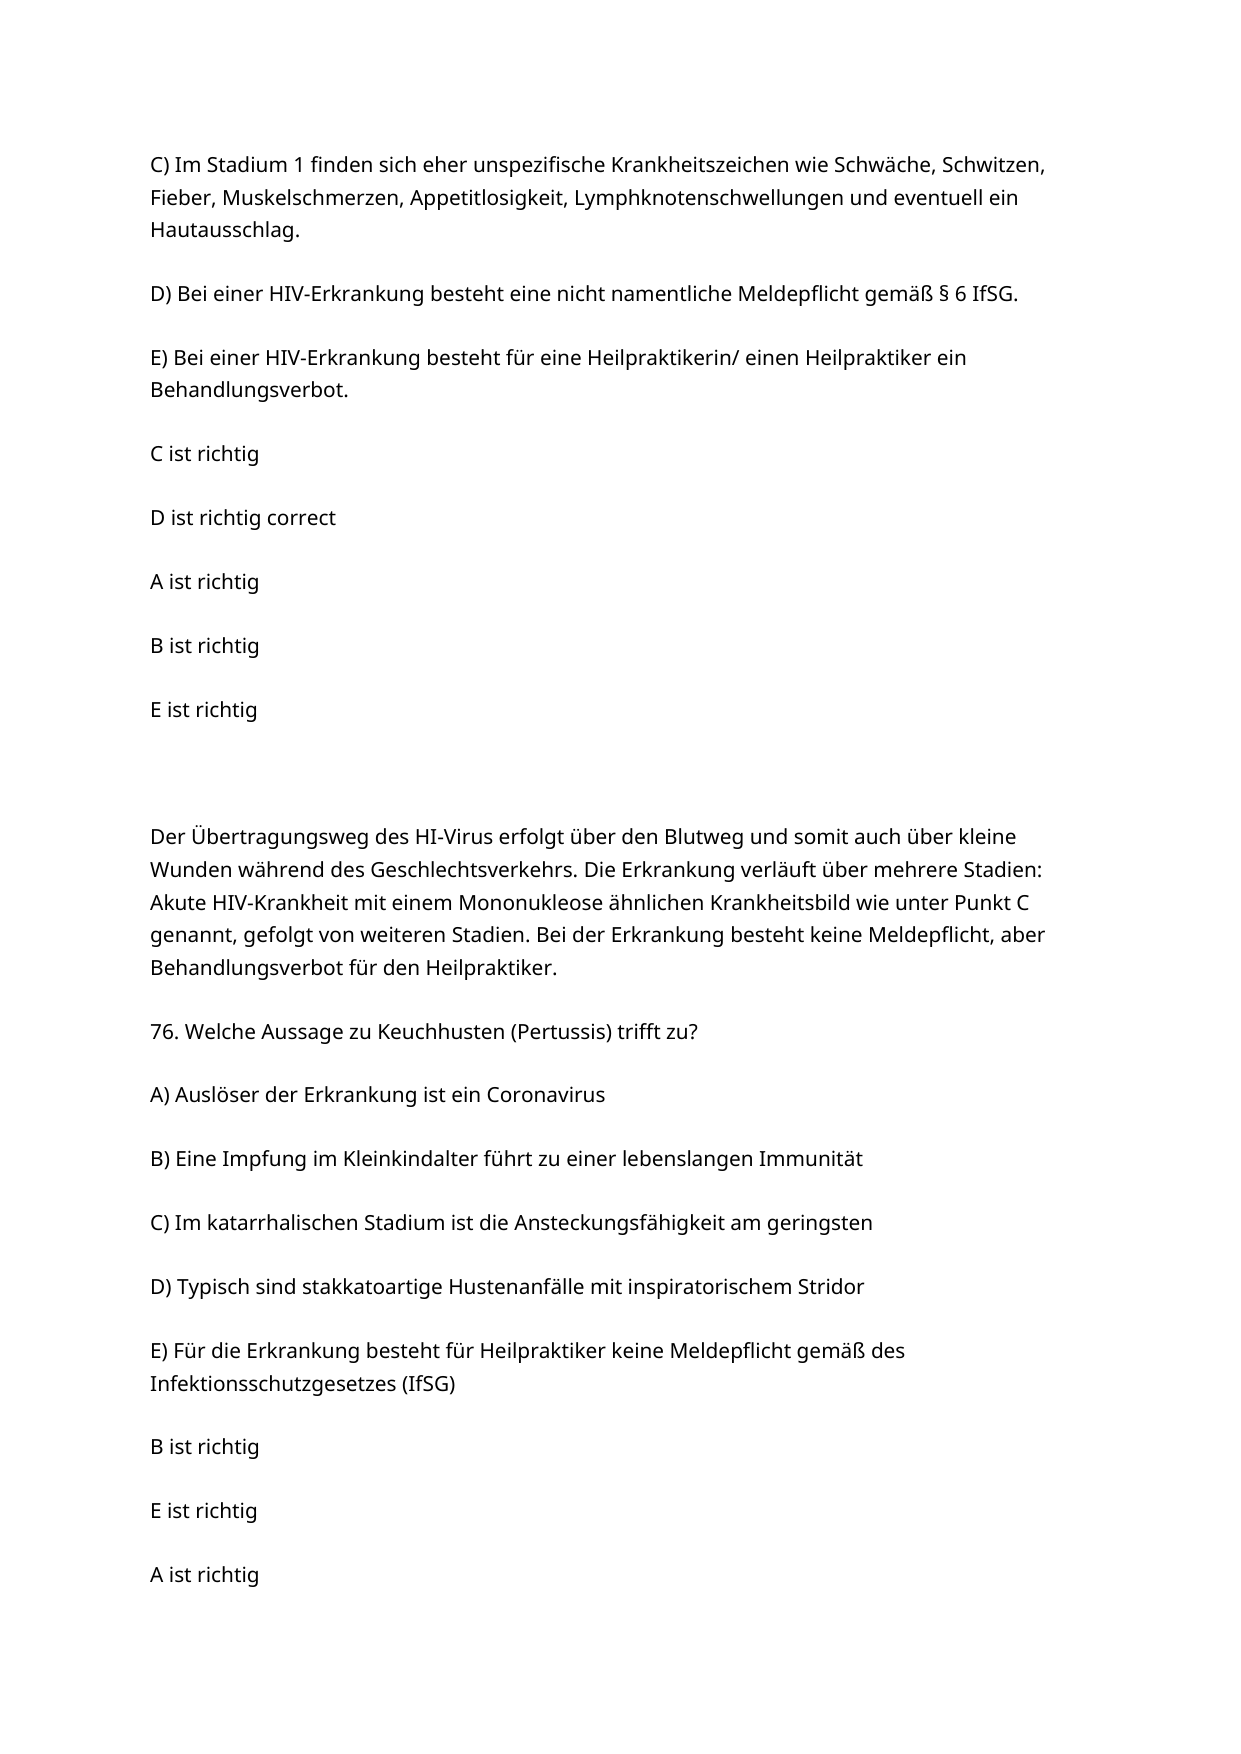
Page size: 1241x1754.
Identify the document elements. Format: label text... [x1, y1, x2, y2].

text A ist richtig [150, 567, 1090, 596]
text B ist richtig [150, 631, 1090, 659]
text E ist richtig [150, 695, 1090, 723]
text E) Für die Erkrankung besteht für Heilpraktiker keine Meldepflicht gemäß des Infektionsschutzgesetzes (IfSG) [150, 1336, 1090, 1397]
text C) Im Stadium 1 finden sich eher unspezifische Krankheitszeichen wie Schwäche, Schwitzen, Fieber, Muskelschmerzen, Appetitlosigkeit, Lymphknotenschwellungen und eventuell ein Hautausschlag. [150, 150, 1090, 244]
text Der Übertragungsweg des HI-Virus erfolgt über den Blutweg und somit auch über kleine Wunden während des Geschlechtsverkehrs. Die Erkrankung verläuft über mehrere Stadien: Akute HIV-Krankheit mit einem Mononukleose ähnlichen Krankheitsbild wie unter Punkt C genannt, gefolgt von weiteren Stadien. Bei der Erkrankung besteht keine Meldepflicht, aber Behandlungsverbot für den Heilpraktiker. [150, 822, 1090, 981]
text C ist richtig [150, 439, 1090, 468]
text D) Typisch sind stakkatoartige Hustenanfälle mit inspiratorischem Stridor [150, 1272, 1090, 1301]
text A ist richtig [150, 1560, 1090, 1589]
text B) Eine Impfung im Kleinkindalter führt zu einer lebenslangen Immunität [150, 1144, 1090, 1173]
text A) Auslöser der Erkrankung ist ein Coronavirus [150, 1081, 1090, 1109]
text C) Im katarrhalischen Stadium ist die Ansteckungsfähigkeit am geringsten [150, 1208, 1090, 1237]
text 76. Welche Aussage zu Keuchhusten (Pertussis) trifft zu? [150, 1017, 1090, 1045]
text B ist richtig [150, 1432, 1090, 1461]
text E ist richtig [150, 1496, 1090, 1525]
text E) Bei einer HIV-Erkrankung besteht für eine Heilpraktikerin/ einen Heilpraktiker ein Behandlungsverbot. [150, 343, 1090, 404]
text D ist richtig correct [150, 503, 1090, 532]
text D) Bei einer HIV-Erkrankung besteht eine nicht namentliche Meldepflicht gemäß § 6 IfSG. [150, 279, 1090, 307]
